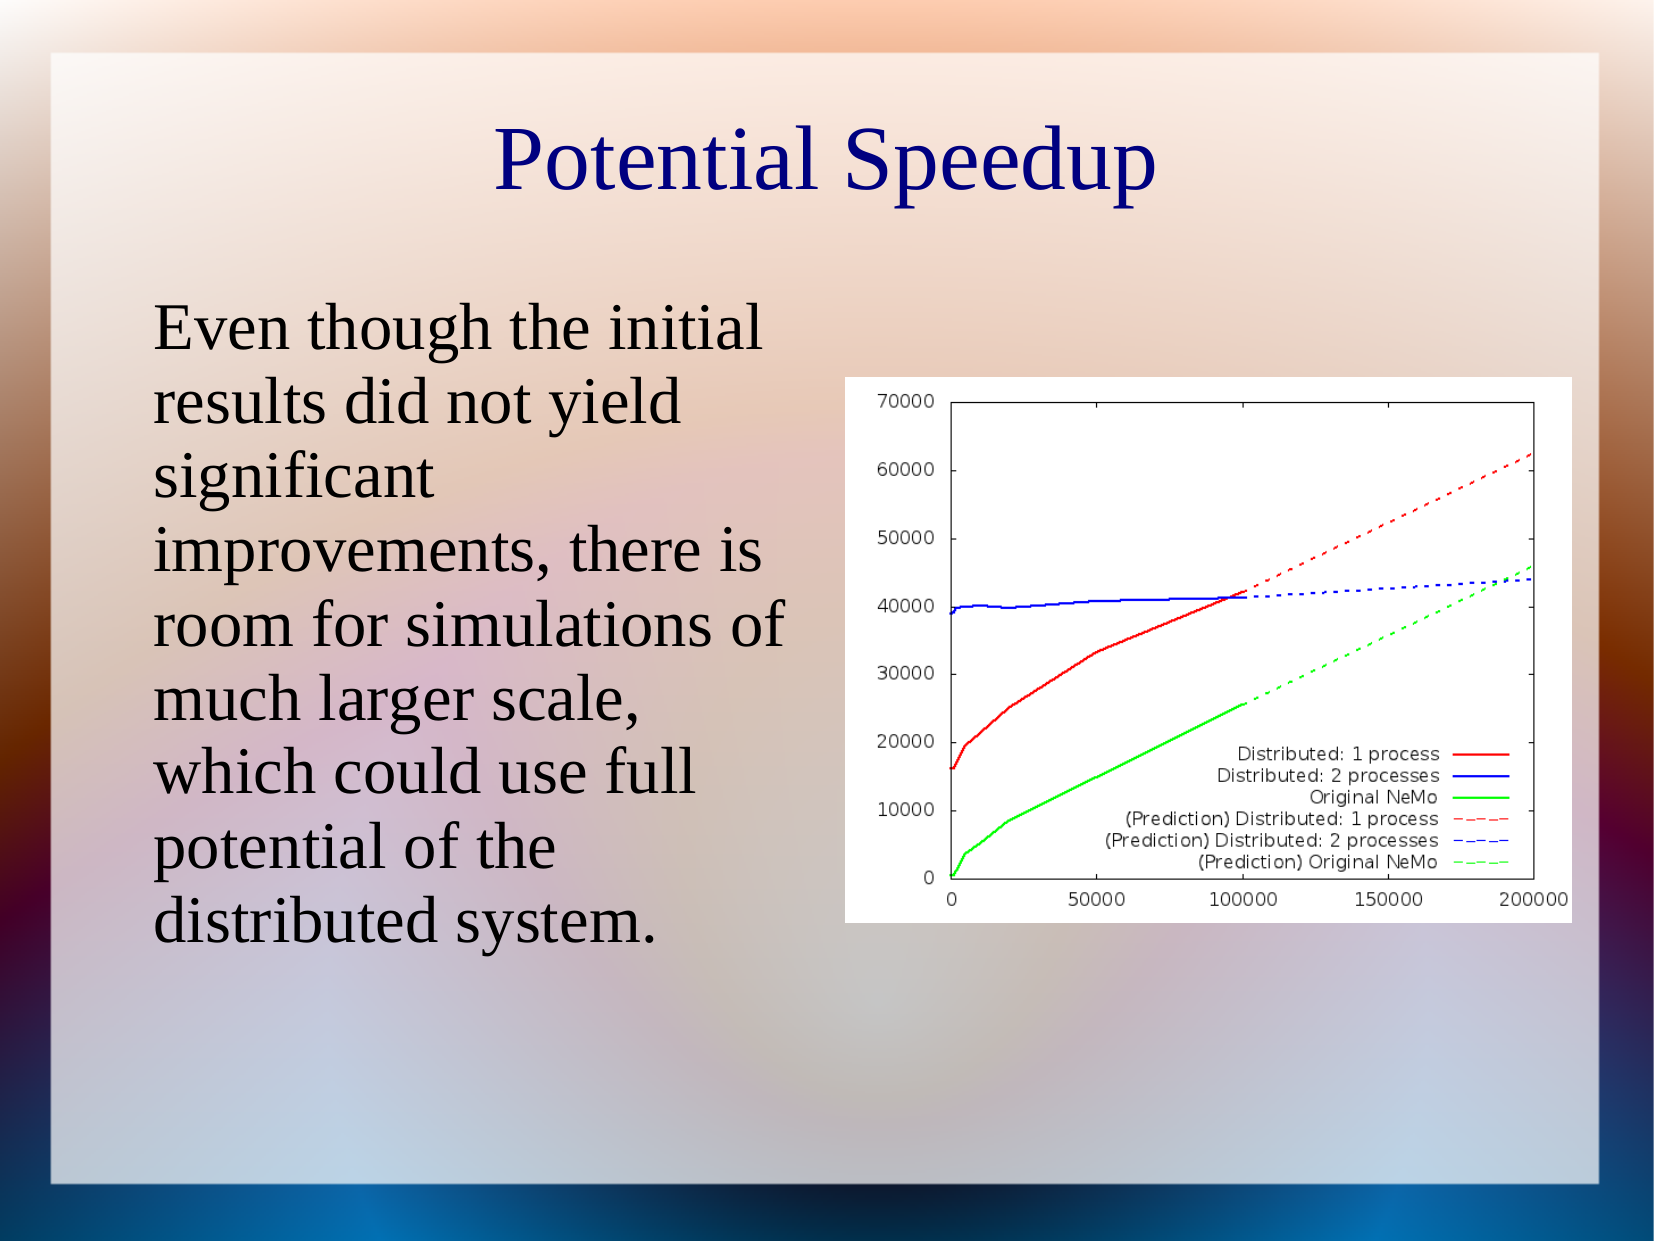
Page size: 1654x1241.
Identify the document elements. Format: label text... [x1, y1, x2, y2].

title Potential Speedup [82, 55, 1571, 263]
list Even though the initial results did not yield significant improvements, there is room for simulations of much larger scale, which could use full potential of the distributed system. [82, 290, 809, 1010]
picture [0, 0, 1654, 1241]
